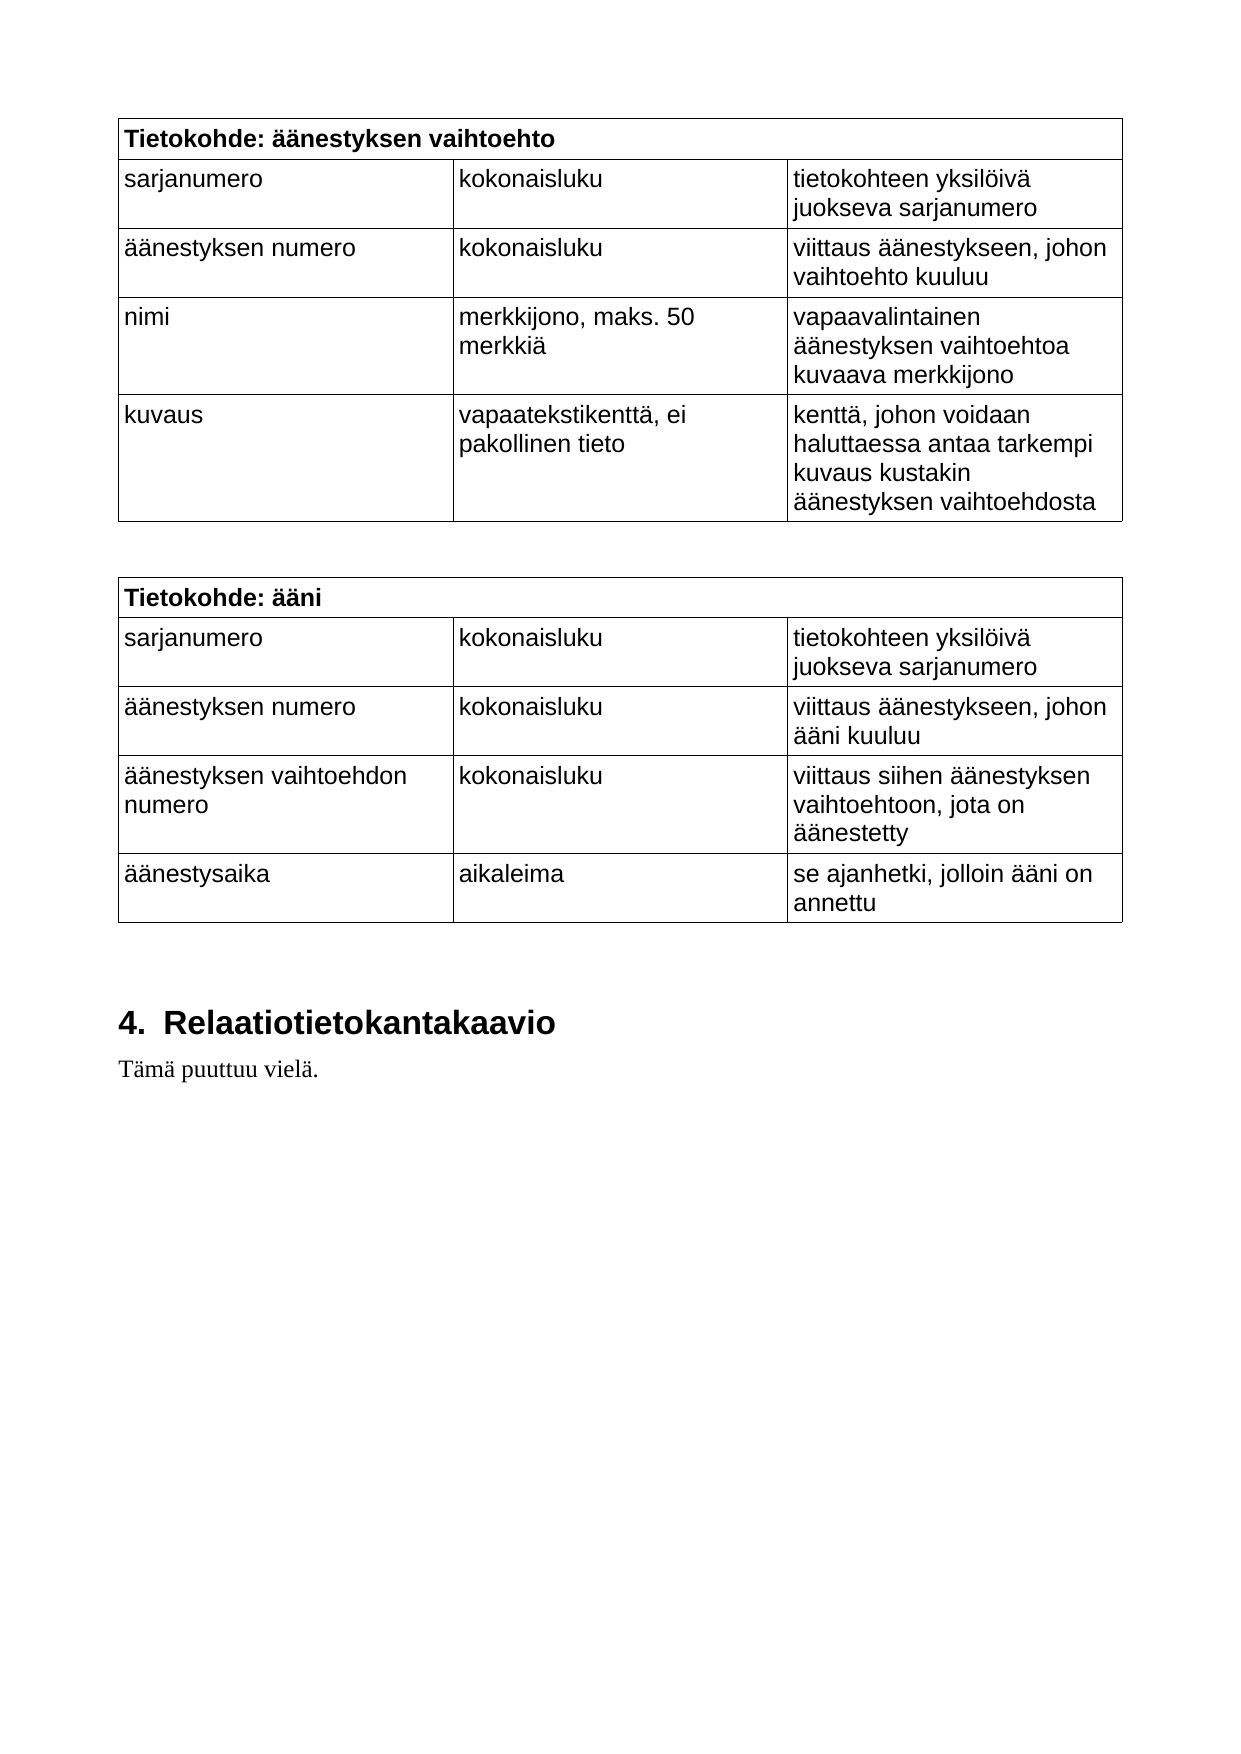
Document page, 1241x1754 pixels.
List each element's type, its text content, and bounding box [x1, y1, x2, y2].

table_cell nimi [119, 298, 453, 394]
table_cell kokonaisluku [454, 687, 787, 755]
table_cell kenttä, johon voidaan haluttaessa antaa tarkempi kuvaus kustakin äänestyksen vaihtoehdosta [788, 395, 1122, 521]
table_cell sarjanumero [119, 618, 453, 686]
text Tämä puuttuu vielä. [118, 1054, 1122, 1083]
table_cell tietokohteen yksilöivä juokseva sarjanumero [788, 160, 1122, 227]
table_cell äänestyksen numero [119, 687, 453, 755]
table_cell äänestyksen numero [119, 229, 453, 297]
table_cell viittaus äänestykseen, johon ääni kuuluu [788, 687, 1122, 755]
table_cell kokonaisluku [454, 229, 787, 297]
table_cell kokonaisluku [454, 160, 787, 227]
table_cell vapaatekstikenttä, ei pakollinen tieto [454, 395, 787, 521]
table_header Tietokohde: äänestyksen vaihtoehto [119, 119, 1122, 158]
table_cell sarjanumero [119, 160, 453, 227]
table_cell kokonaisluku [454, 618, 787, 686]
table_cell äänestysaika [119, 854, 453, 922]
table_cell äänestyksen vaihtoehdon numero [119, 756, 453, 853]
table_cell kuvaus [119, 395, 453, 521]
table_cell viittaus siihen äänestyksen vaihtoehtoon, jota on äänestetty [788, 756, 1122, 853]
table_cell se ajanhetki, jolloin ääni on annettu [788, 854, 1122, 922]
table_cell merkkijono, maks. 50 merkkiä [454, 298, 787, 394]
table_cell tietokohteen yksilöivä juokseva sarjanumero [788, 618, 1122, 686]
table_cell viittaus äänestykseen, johon vaihtoehto kuuluu [788, 229, 1122, 297]
subtitle Relaatiotietokantakaavio [118, 1003, 1122, 1041]
table_cell kokonaisluku [454, 756, 787, 853]
table_cell aikaleima [454, 854, 787, 922]
table_header Tietokohde: ääni [119, 578, 1122, 617]
table_cell vapaavalintainen äänestyksen vaihtoehtoa kuvaava merkkijono [788, 298, 1122, 394]
